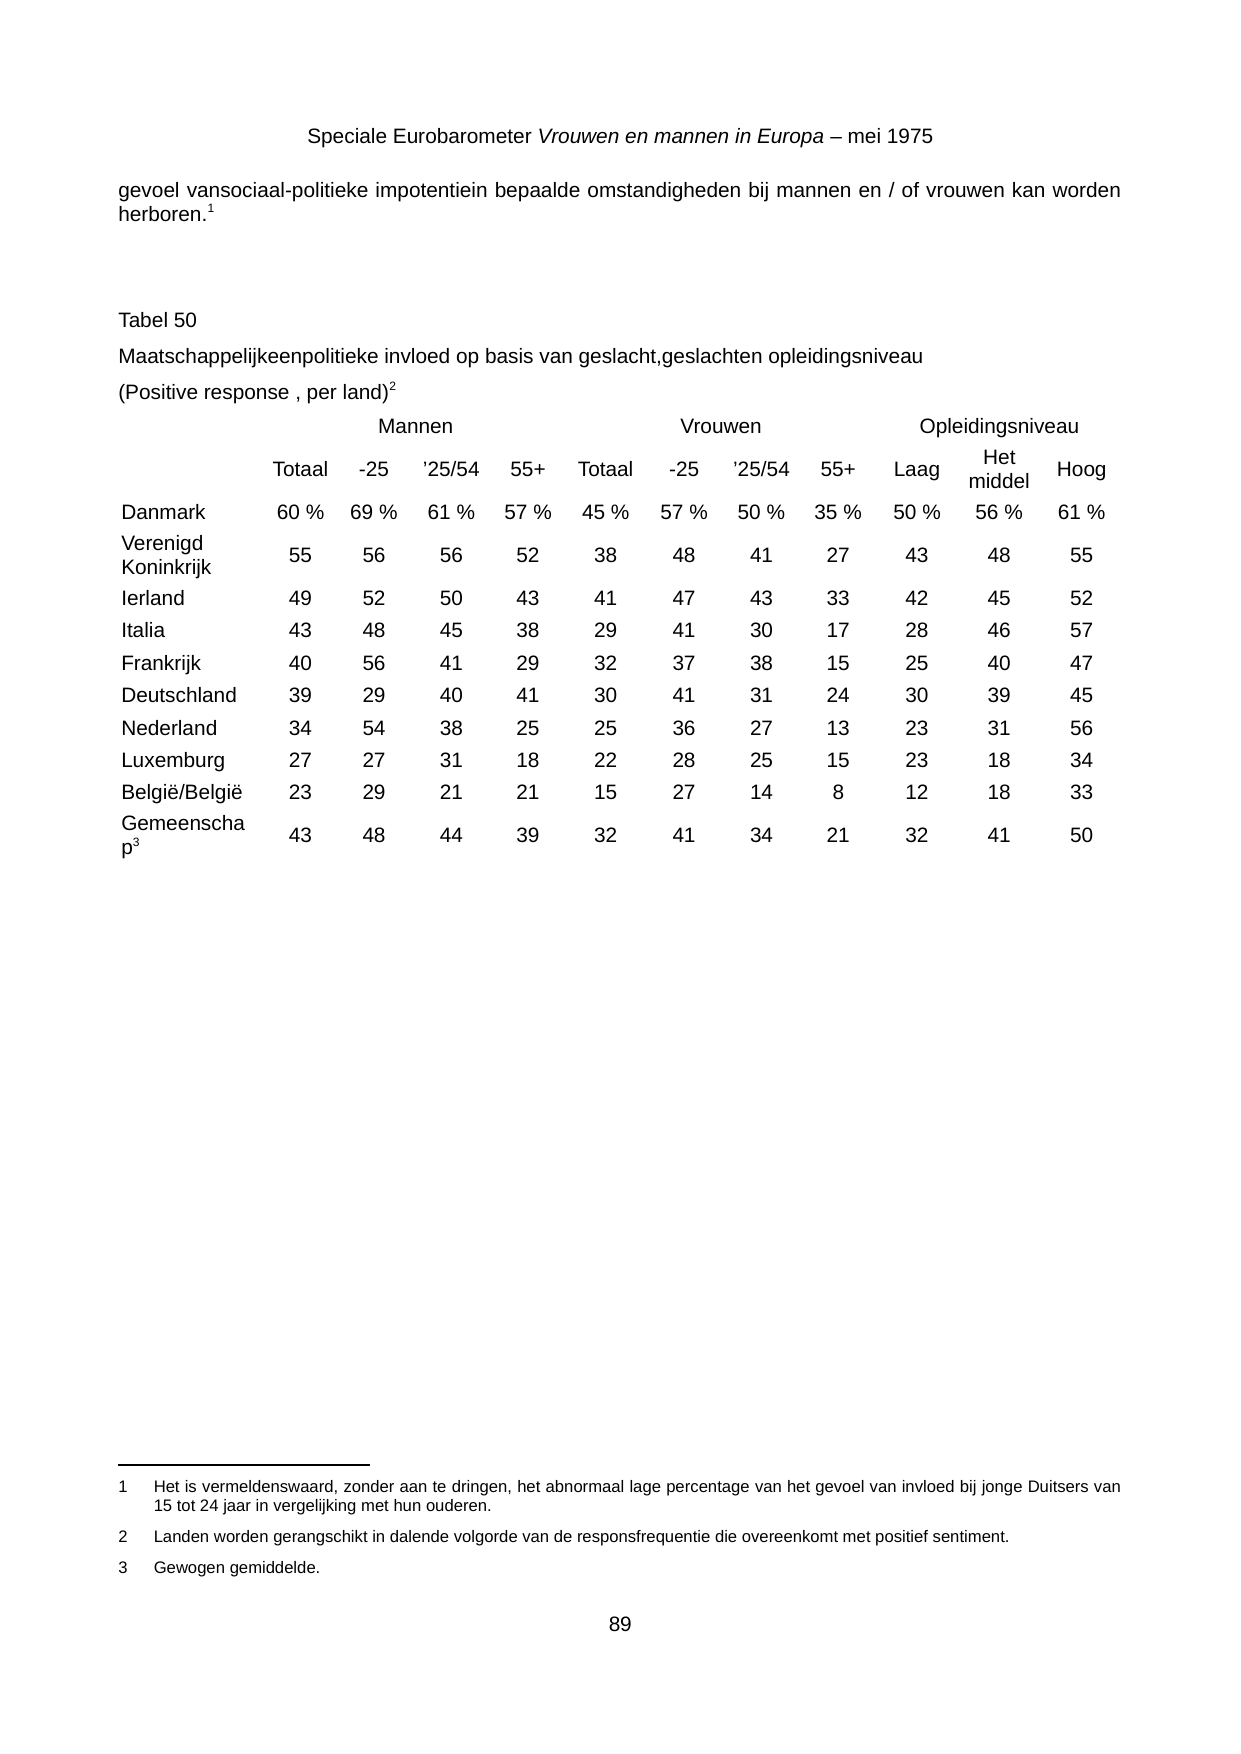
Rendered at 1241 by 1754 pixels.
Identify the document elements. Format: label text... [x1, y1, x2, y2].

table_cell Het middel [958, 442, 1040, 495]
table_cell 48 [335, 808, 412, 862]
table_cell 38 [723, 646, 800, 679]
table_cell Hoog [1040, 442, 1123, 495]
table_cell 33 [800, 582, 876, 614]
table_cell 23 [876, 744, 958, 776]
table_cell 55+ [490, 442, 566, 495]
table_cell 36 [645, 711, 722, 743]
table_cell Deutschland [118, 679, 265, 711]
table_cell 39 [958, 679, 1040, 711]
table_cell Gemeenschap [118, 808, 265, 862]
table_cell 61 % [1040, 495, 1123, 528]
table_cell 45 [958, 582, 1040, 614]
table_cell 18 [958, 776, 1040, 808]
table_cell 44 [412, 808, 490, 862]
table_cell Italia [118, 614, 265, 646]
table_cell 8 [800, 776, 876, 808]
table_cell 31 [723, 679, 800, 711]
table_cell 52 [490, 528, 566, 582]
table_cell 23 [876, 711, 958, 743]
table_cell 27 [335, 744, 412, 776]
table_cell 25 [566, 711, 645, 743]
table_cell 38 [490, 614, 566, 646]
table_cell Nederland [118, 711, 265, 743]
table_cell [118, 442, 265, 495]
table_cell 15 [566, 776, 645, 808]
table_cell 54 [335, 711, 412, 743]
text Maatschappelijkeenpolitieke invloed op basis van geslacht,geslachten opleidingsniveau [118, 344, 1122, 368]
table_cell 43 [265, 614, 335, 646]
table_cell 22 [566, 744, 645, 776]
table_cell 34 [1040, 744, 1123, 776]
table_cell -25 [645, 442, 722, 495]
table_cell 27 [265, 744, 335, 776]
table_cell Totaal [566, 442, 645, 495]
table_cell 18 [490, 744, 566, 776]
table_cell 41 [645, 679, 722, 711]
table_cell 55+ [800, 442, 876, 495]
table_cell 41 [490, 679, 566, 711]
text Tabel 50 [118, 308, 1122, 332]
text Het is vermeldenswaard, zonder aan te dringen, het abnormaal lage percentage van het gevoel van invloed bij jonge Duitsers van 15 tot 24 jaar in vergelijking met hun ouderen. [118, 1477, 1122, 1515]
table_cell België/België [118, 776, 265, 808]
table_header Opleidingsniveau [876, 409, 1123, 442]
table_cell 61 % [412, 495, 490, 528]
table_cell 69 % [335, 495, 412, 528]
table_cell 41 [412, 646, 490, 679]
table_header [118, 409, 265, 442]
table_cell 48 [645, 528, 722, 582]
table_cell 38 [412, 711, 490, 743]
table_cell 50 % [723, 495, 800, 528]
table_cell 37 [645, 646, 722, 679]
table_cell 50 [1040, 808, 1123, 862]
table_cell Danmark [118, 495, 265, 528]
text Landen worden gerangschikt in dalende volgorde van de responsfrequentie die overeenkomt met positief sentiment. [118, 1527, 1122, 1546]
table_cell 52 [1040, 582, 1123, 614]
table_cell 21 [490, 776, 566, 808]
table_cell 33 [1040, 776, 1123, 808]
table_cell 32 [566, 646, 645, 679]
table_cell 45 % [566, 495, 645, 528]
table_cell Totaal [265, 442, 335, 495]
table_cell 39 [265, 679, 335, 711]
table_cell 30 [876, 679, 958, 711]
table_cell 57 % [490, 495, 566, 528]
table_cell 12 [876, 776, 958, 808]
table_cell 55 [1040, 528, 1123, 582]
table_cell 42 [876, 582, 958, 614]
table_cell 17 [800, 614, 876, 646]
table_cell Frankrijk [118, 646, 265, 679]
table_cell 31 [958, 711, 1040, 743]
table_cell 45 [412, 614, 490, 646]
table_cell Luxemburg [118, 744, 265, 776]
table_cell 30 [566, 679, 645, 711]
table_cell 25 [876, 646, 958, 679]
table_cell 14 [723, 776, 800, 808]
table_cell 38 [566, 528, 645, 582]
table_cell 21 [800, 808, 876, 862]
table_cell 41 [723, 528, 800, 582]
table_cell 13 [800, 711, 876, 743]
table_cell 50 % [876, 495, 958, 528]
table_cell Ierland [118, 582, 265, 614]
table_cell 28 [876, 614, 958, 646]
table_cell 56 [412, 528, 490, 582]
table_cell 29 [335, 679, 412, 711]
table_cell Verenigd Koninkrijk [118, 528, 265, 582]
table_cell 60 % [265, 495, 335, 528]
table_cell ’25/54 [412, 442, 490, 495]
table_cell 40 [958, 646, 1040, 679]
table_header Mannen [265, 409, 566, 442]
table_header Vrouwen [566, 409, 876, 442]
table_cell 57 % [645, 495, 722, 528]
table_cell 18 [958, 744, 1040, 776]
table_cell 35 % [800, 495, 876, 528]
table_cell 52 [335, 582, 412, 614]
table_cell 25 [490, 711, 566, 743]
table_cell 56 % [958, 495, 1040, 528]
table_cell Laag [876, 442, 958, 495]
table_cell 28 [645, 744, 722, 776]
table_cell 50 [412, 582, 490, 614]
table_cell 29 [490, 646, 566, 679]
table_cell -25 [335, 442, 412, 495]
table_cell 29 [335, 776, 412, 808]
table_cell 46 [958, 614, 1040, 646]
table_cell 23 [265, 776, 335, 808]
table_cell 27 [800, 528, 876, 582]
table_cell 40 [265, 646, 335, 679]
table_cell 41 [645, 614, 722, 646]
table_cell 48 [958, 528, 1040, 582]
table_cell 49 [265, 582, 335, 614]
table_cell 43 [490, 582, 566, 614]
table_cell 57 [1040, 614, 1123, 646]
table_cell 24 [800, 679, 876, 711]
table_cell 43 [876, 528, 958, 582]
table_cell 56 [335, 528, 412, 582]
table_cell 32 [566, 808, 645, 862]
table_cell 41 [566, 582, 645, 614]
table_cell 34 [265, 711, 335, 743]
table_cell 27 [645, 776, 722, 808]
text gevoel vansociaal-politieke impotentiein bepaalde omstandigheden bij mannen en / of vrouwen kan worden herboren. [118, 177, 1122, 225]
table_cell 55 [265, 528, 335, 582]
table_cell 43 [265, 808, 335, 862]
table_cell 47 [645, 582, 722, 614]
table_cell ’25/54 [723, 442, 800, 495]
table_cell 41 [958, 808, 1040, 862]
table_cell 41 [645, 808, 722, 862]
table_cell 47 [1040, 646, 1123, 679]
table_cell 15 [800, 646, 876, 679]
table_cell 31 [412, 744, 490, 776]
table_cell 40 [412, 679, 490, 711]
table_cell 34 [723, 808, 800, 862]
table_cell 21 [412, 776, 490, 808]
table_cell 56 [335, 646, 412, 679]
table_cell 30 [723, 614, 800, 646]
table_cell 56 [1040, 711, 1123, 743]
table_cell 25 [723, 744, 800, 776]
table_cell 27 [723, 711, 800, 743]
table_cell 29 [566, 614, 645, 646]
table_cell 15 [800, 744, 876, 776]
text (Positive response , per land) [118, 379, 1122, 403]
table_cell 43 [723, 582, 800, 614]
table_cell 39 [490, 808, 566, 862]
table_cell 45 [1040, 679, 1123, 711]
table_cell 48 [335, 614, 412, 646]
table_cell 32 [876, 808, 958, 862]
